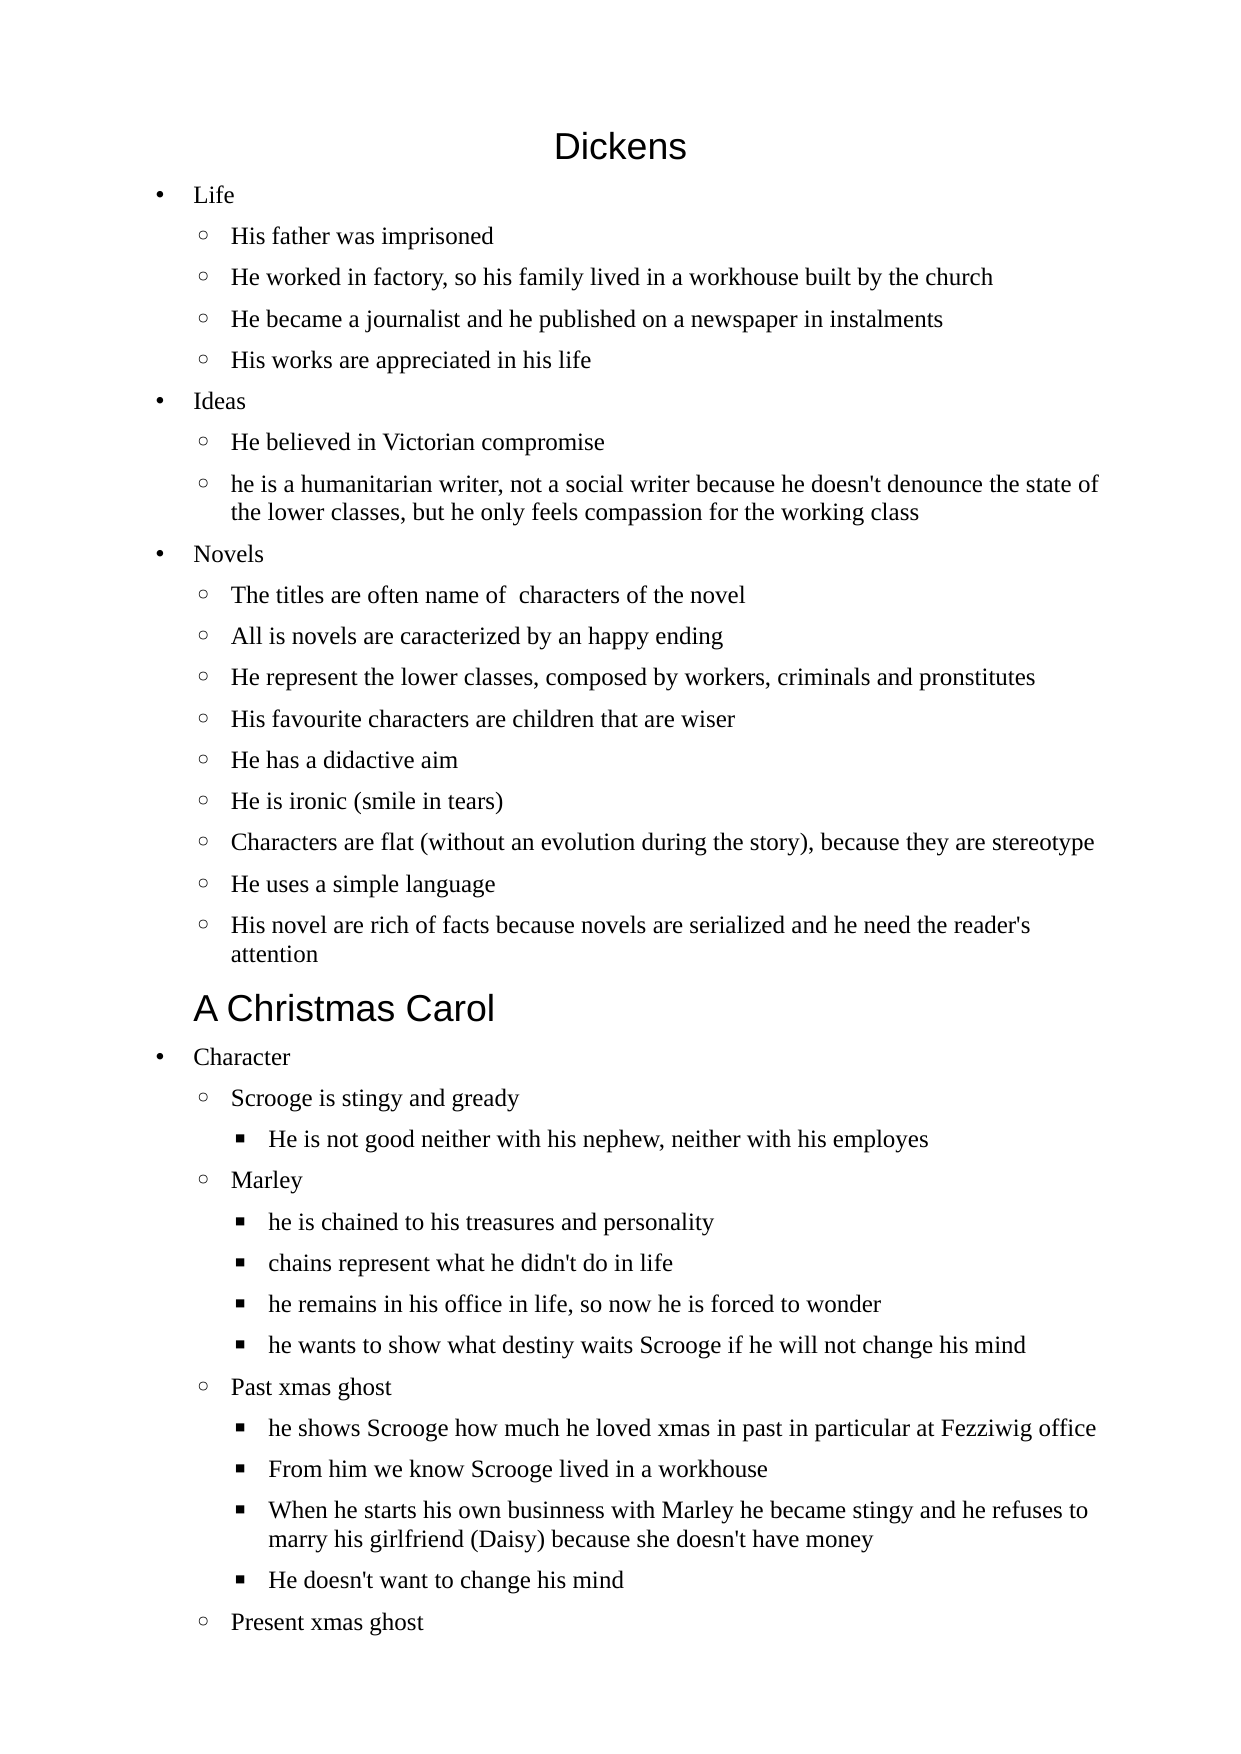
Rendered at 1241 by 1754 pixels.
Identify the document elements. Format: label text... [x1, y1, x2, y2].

list From him we know Scrooge lived in a workhouse [231, 1454, 1122, 1483]
list Marley [193, 1166, 1122, 1194]
list His favourite characters are children that are wiser [193, 704, 1122, 732]
list He worked in factory, so his family lived in a workhouse built by the church [193, 262, 1122, 291]
list Life [156, 180, 1122, 209]
list He is not good neither with his nephew, neither with his employes [231, 1124, 1122, 1153]
list His works are appreciated in his life [193, 345, 1122, 374]
list Present xmas ghost [193, 1607, 1122, 1636]
list He has a didactive aim [193, 745, 1122, 774]
list All is novels are caracterized by an happy ending [193, 621, 1122, 650]
list He doesn't want to change his mind [231, 1566, 1122, 1594]
list He is ironic (smile in tears) [193, 786, 1122, 815]
list he is a humanitarian writer, not a social writer because he doesn't denounce the state of the lower classes, but he only feels compassion for the working class [193, 469, 1122, 526]
list he remains in his office in life, so now he is forced to wonder [231, 1289, 1122, 1318]
list He believed in Victorian compromise [193, 427, 1122, 456]
list he wants to show what destiny waits Scrooge if he will not change his mind [231, 1331, 1122, 1359]
list Character [156, 1042, 1122, 1071]
list Ideas [156, 386, 1122, 415]
list When he starts his own businness with Marley he became stingy and he refuses to marry his girlfriend (Daisy) because she doesn't have money [231, 1496, 1122, 1553]
list His novel are rich of facts because novels are serialized and he need the reader's attention [193, 910, 1122, 967]
list He became a journalist and he published on a newspaper in instalments [193, 304, 1122, 332]
list Characters are flat (without an evolution during the story), because they are stereotype [193, 827, 1122, 856]
list he shows Scrooge how much he loved xmas in past in particular at Fezziwig office [231, 1413, 1122, 1442]
list He represent the lower classes, composed by workers, criminals and pronstitutes [193, 662, 1122, 691]
list Scrooge is stingy and gready [193, 1083, 1122, 1112]
list Novels [156, 539, 1122, 567]
list he is chained to his treasures and personality [231, 1207, 1122, 1236]
list He uses a simple language [193, 869, 1122, 897]
list The titles are often name of characters of the novel [193, 580, 1122, 609]
subtitle Dickens [118, 124, 1122, 167]
list chains represent what he didn't do in life [231, 1248, 1122, 1277]
subtitle A Christmas Carol [156, 986, 1122, 1029]
list His father was imprisoned [193, 221, 1122, 250]
list Past xmas ghost [193, 1372, 1122, 1401]
